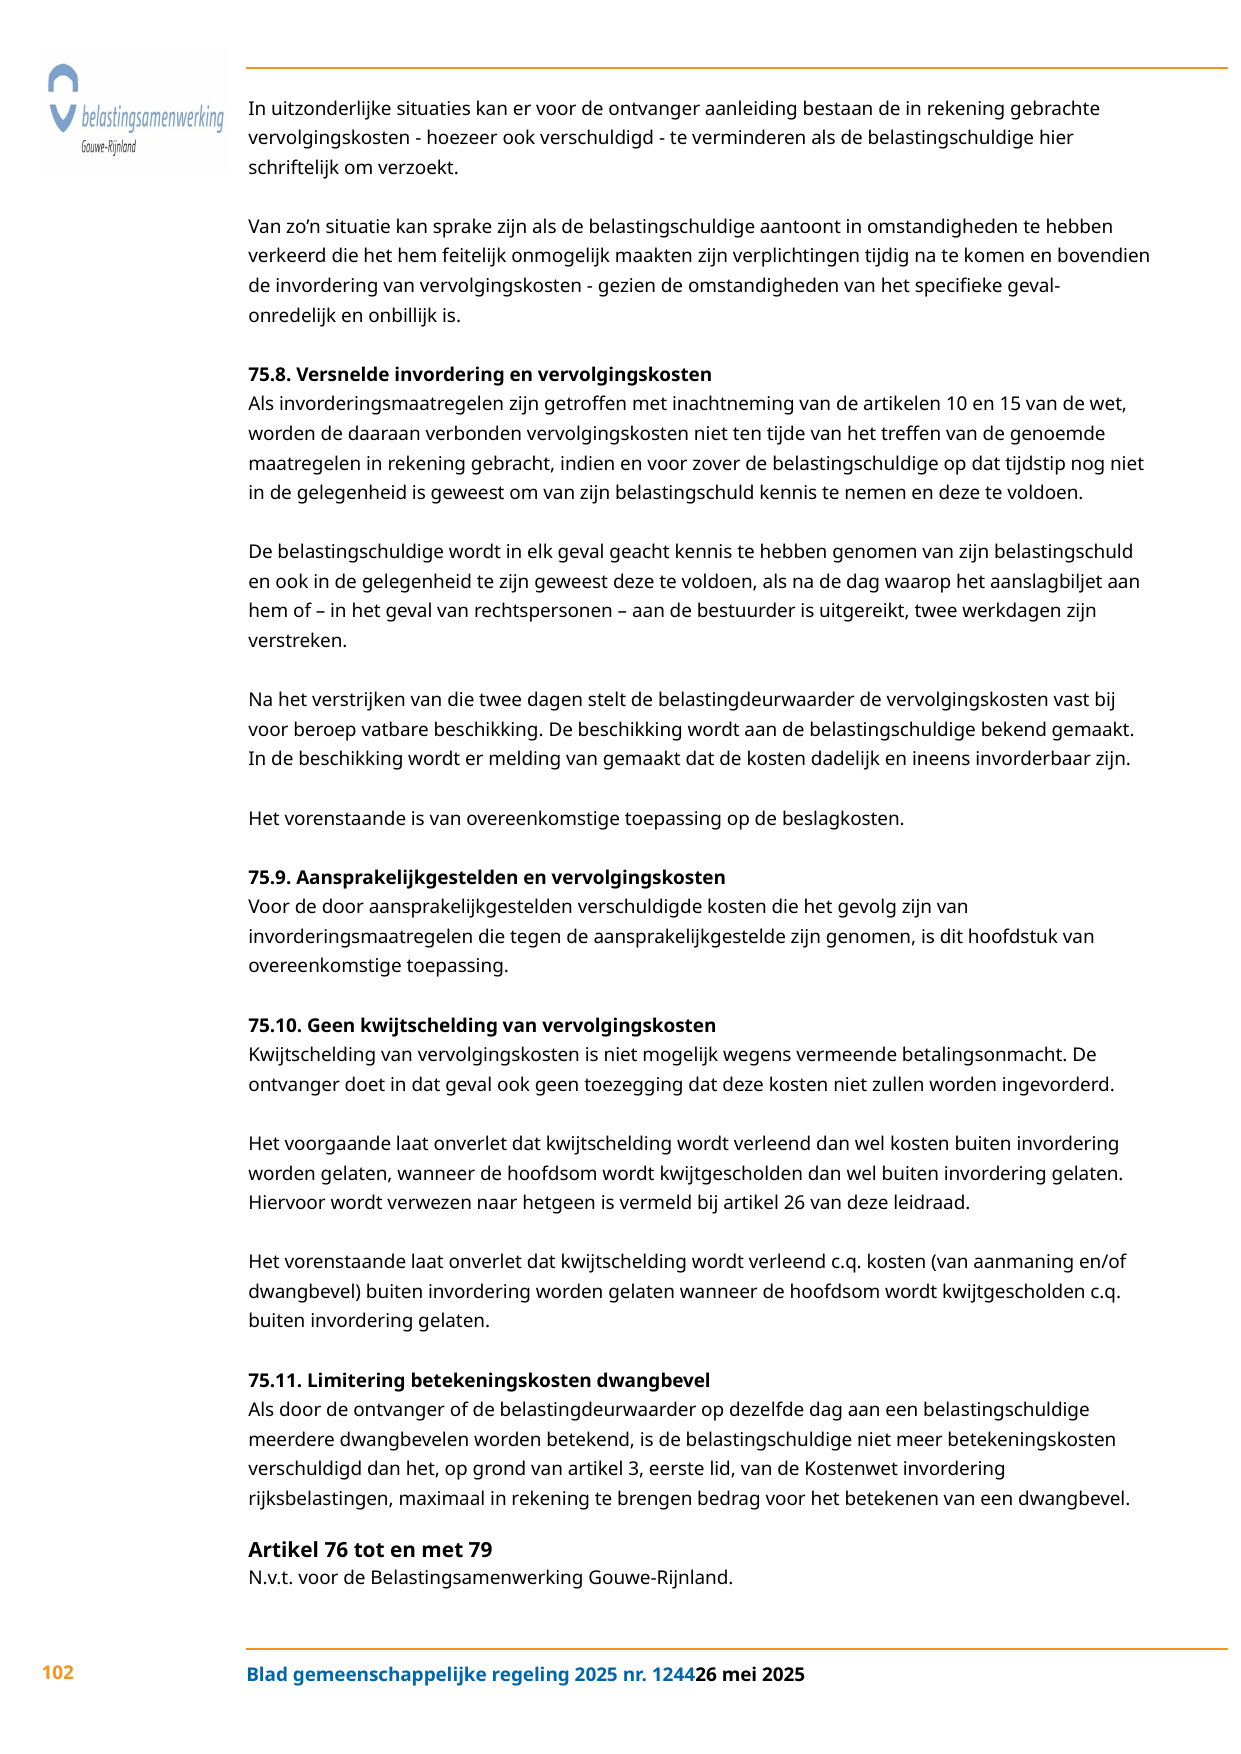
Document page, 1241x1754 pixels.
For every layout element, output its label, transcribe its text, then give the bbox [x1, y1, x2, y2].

text Voor de door aansprakelijkgestelden verschuldigde kosten die het gevolg zijn van invorderingsmaatregelen die tegen de aansprakelijkgestelde zijn genomen, is dit hoofdstuk van overeenkomstige toepassing. [248, 893, 1152, 978]
text 75.8. Versnelde invordering en vervolgingskosten [248, 361, 1152, 387]
text Artikel 76 tot en met 79 [248, 1536, 1152, 1564]
text Na het verstrijken van die twee dagen stelt de belastingdeurwaarder de vervolgingskosten vast bij voor beroep vatbare beschikking. De beschikking wordt aan de belastingschuldige bekend gemaakt. In de beschikking wordt er melding van gemaakt dat de kosten dadelijk en ineens invorderbaar zijn. [248, 686, 1152, 771]
text 75.11. Limitering betekeningskosten dwangbevel [248, 1367, 1152, 1393]
text Van zo’n situatie kan sprake zijn als de belastingschuldige aantoont in omstandigheden te hebben verkeerd die het hem feitelijk onmogelijk maakten zijn verplichtingen tijdig na te komen en bovendien de invordering van vervolgingskosten - gezien de omstandigheden van het specifieke geval- onredelijk en onbillijk is. [248, 213, 1152, 328]
picture [41, 47, 231, 172]
text Het voorgaande laat onverlet dat kwijtschelding wordt verleend dan wel kosten buiten invordering worden gelaten, wanneer de hoofdsom wordt kwijtgescholden dan wel buiten invordering gelaten. Hiervoor wordt verwezen naar hetgeen is vermeld bij artikel 26 van deze leidraad. [248, 1130, 1152, 1215]
text Als invorderingsmaatregelen zijn getroffen met inachtneming van de artikelen 10 en 15 van de wet, worden de daaraan verbonden vervolgingskosten niet ten tijde van het treffen van de genoemde maatregelen in rekening gebracht, indien en voor zover de belastingschuldige op dat tijdstip nog niet in de gelegenheid is geweest om van zijn belastingschuld kennis te nemen en deze te voldoen. [248, 391, 1152, 505]
text 75.9. Aansprakelijkgestelden en vervolgingskosten [248, 864, 1152, 890]
text In uitzonderlijke situaties kan er voor de ontvanger aanleiding bestaan de in rekening gebrachte vervolgingskosten - hoezeer ook verschuldigd - te verminderen als de belastingschuldige hier schriftelijk om verzoekt. [248, 95, 1152, 180]
text Het vorenstaande is van overeenkomstige toepassing op de beslagkosten. [248, 805, 1152, 831]
text 75.10. Geen kwijtschelding van vervolgingskosten [248, 1012, 1152, 1038]
text De belastingschuldige wordt in elk geval geacht kennis te hebben genomen van zijn belastingschuld en ook in de gelegenheid te zijn geweest deze te voldoen, als na de dag waarop het aanslagbiljet aan hem of – in het geval van rechtspersonen – aan de bestuurder is uitgereikt, twee werkdagen zijn verstreken. [248, 538, 1152, 653]
text Als door de ontvanger of de belastingdeurwaarder op dezelfde dag aan een belastingschuldige meerdere dwangbevelen worden betekend, is de belastingschuldige niet meer betekeningskosten verschuldigd dan het, op grond van artikel 3, eerste lid, van de Kostenwet invordering rijksbelastingen, maximaal in rekening te brengen bedrag voor het betekenen van een dwangbevel. [248, 1396, 1152, 1511]
text Kwijtschelding van vervolgingskosten is niet mogelijk wegens vermeende betalingsonmacht. De ontvanger doet in dat geval ook geen toezegging dat deze kosten niet zullen worden ingevorderd. [248, 1041, 1152, 1097]
text N.v.t. voor de Belastingsamenwerking Gouwe-Rijnland. [248, 1564, 1152, 1590]
text Het vorenstaande laat onverlet dat kwijtschelding wordt verleend c.q. kosten (van aanmaning en/of dwangbevel) buiten invordering worden gelaten wanneer de hoofdsom wordt kwijtgescholden c.q. buiten invordering gelaten. [248, 1248, 1152, 1333]
